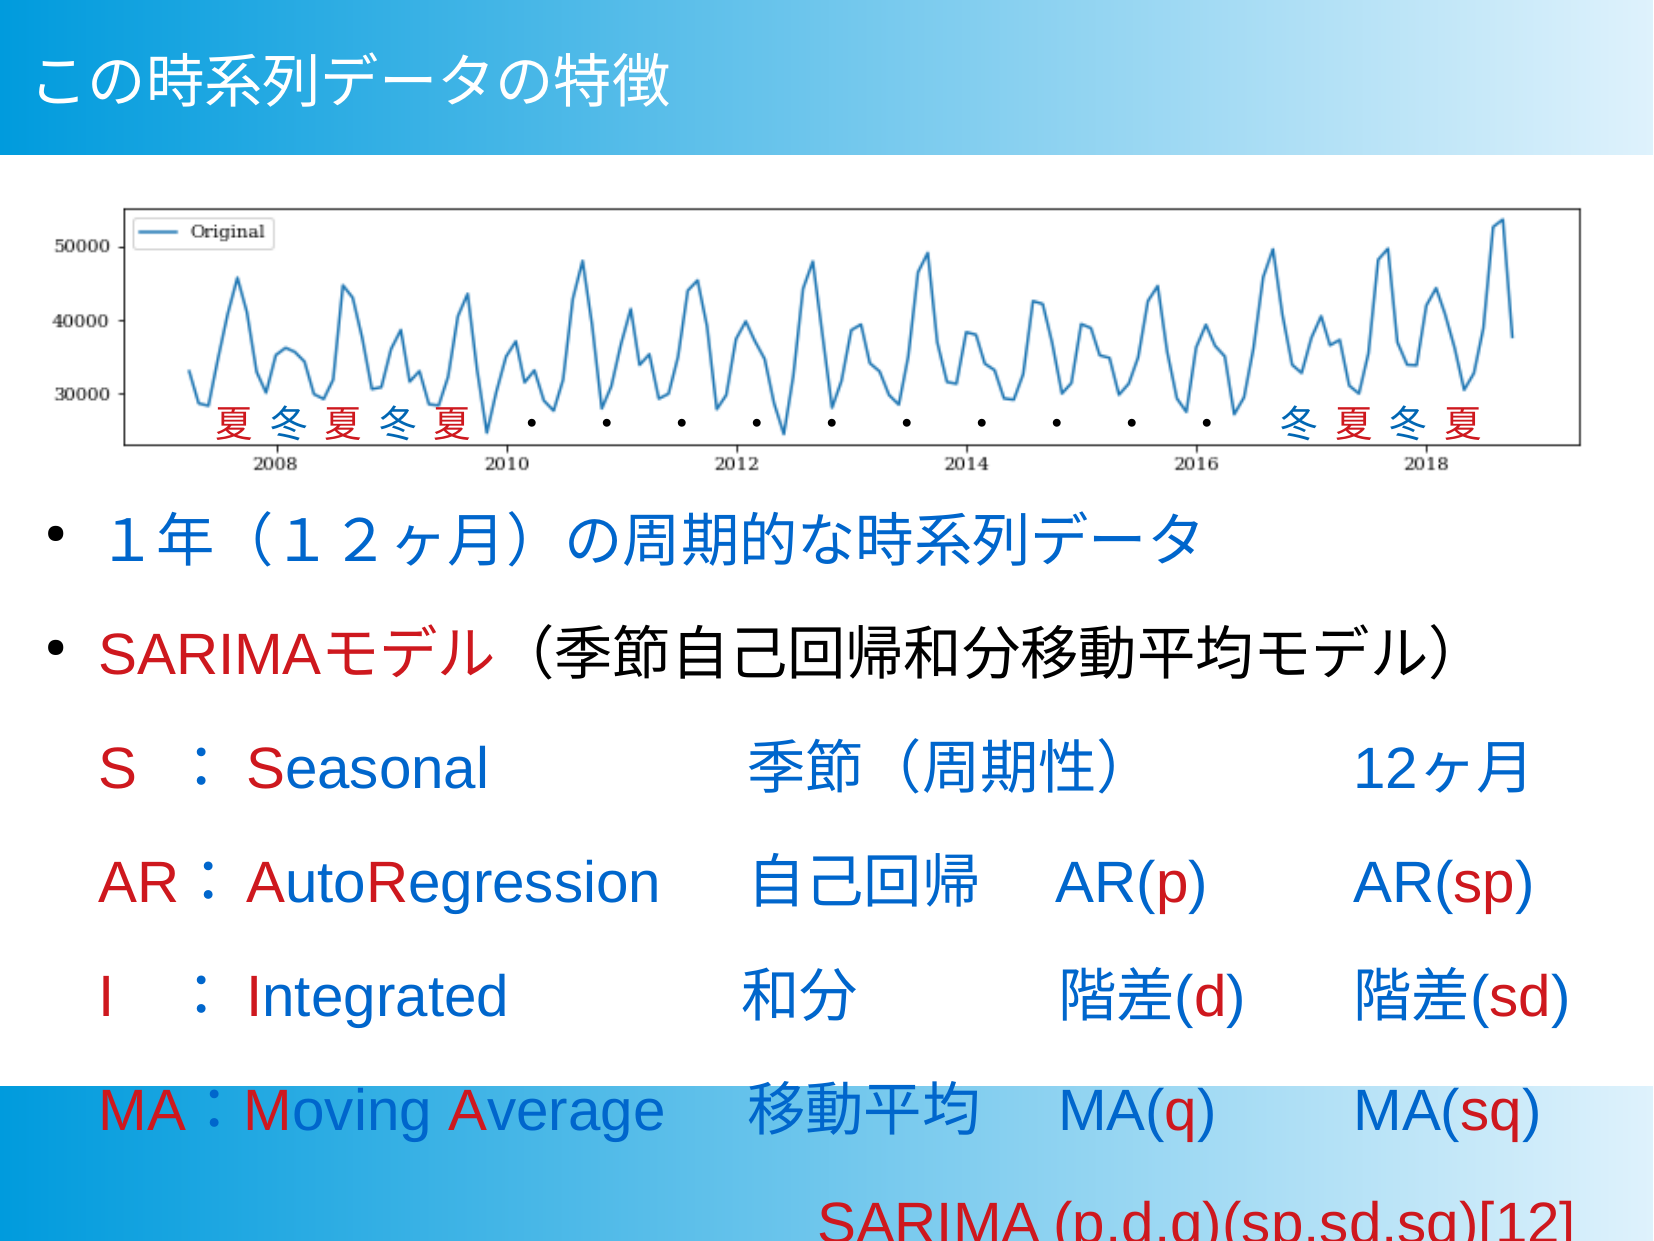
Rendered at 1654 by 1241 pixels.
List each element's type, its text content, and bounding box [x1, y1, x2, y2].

text_box 夏 冬 夏 冬 夏 ・ ・ ・ ・ ・ ・ ・ ・ ・ ・ 冬 夏 冬 夏 [200, 386, 1560, 449]
list １年（１２ヶ月）の周期的な時系列データ SARIMAモデル（季節自己回帰和分移動平均モデル） S ： Seasonal 季節（周期性） 12ヶ月 AR： AutoRegression 自己回帰 AR(p) AR(sp) I ： Integrated 和分 階差(d) 階差(sd) MA：Moving Average 移動平均 MA(q) MA(sq) SARIMA (p,d,q)(sp,sd,sq)[12] [27, 493, 1654, 1193]
picture [29, 183, 1605, 485]
title この時系列データの特徴 [29, 25, 1518, 130]
